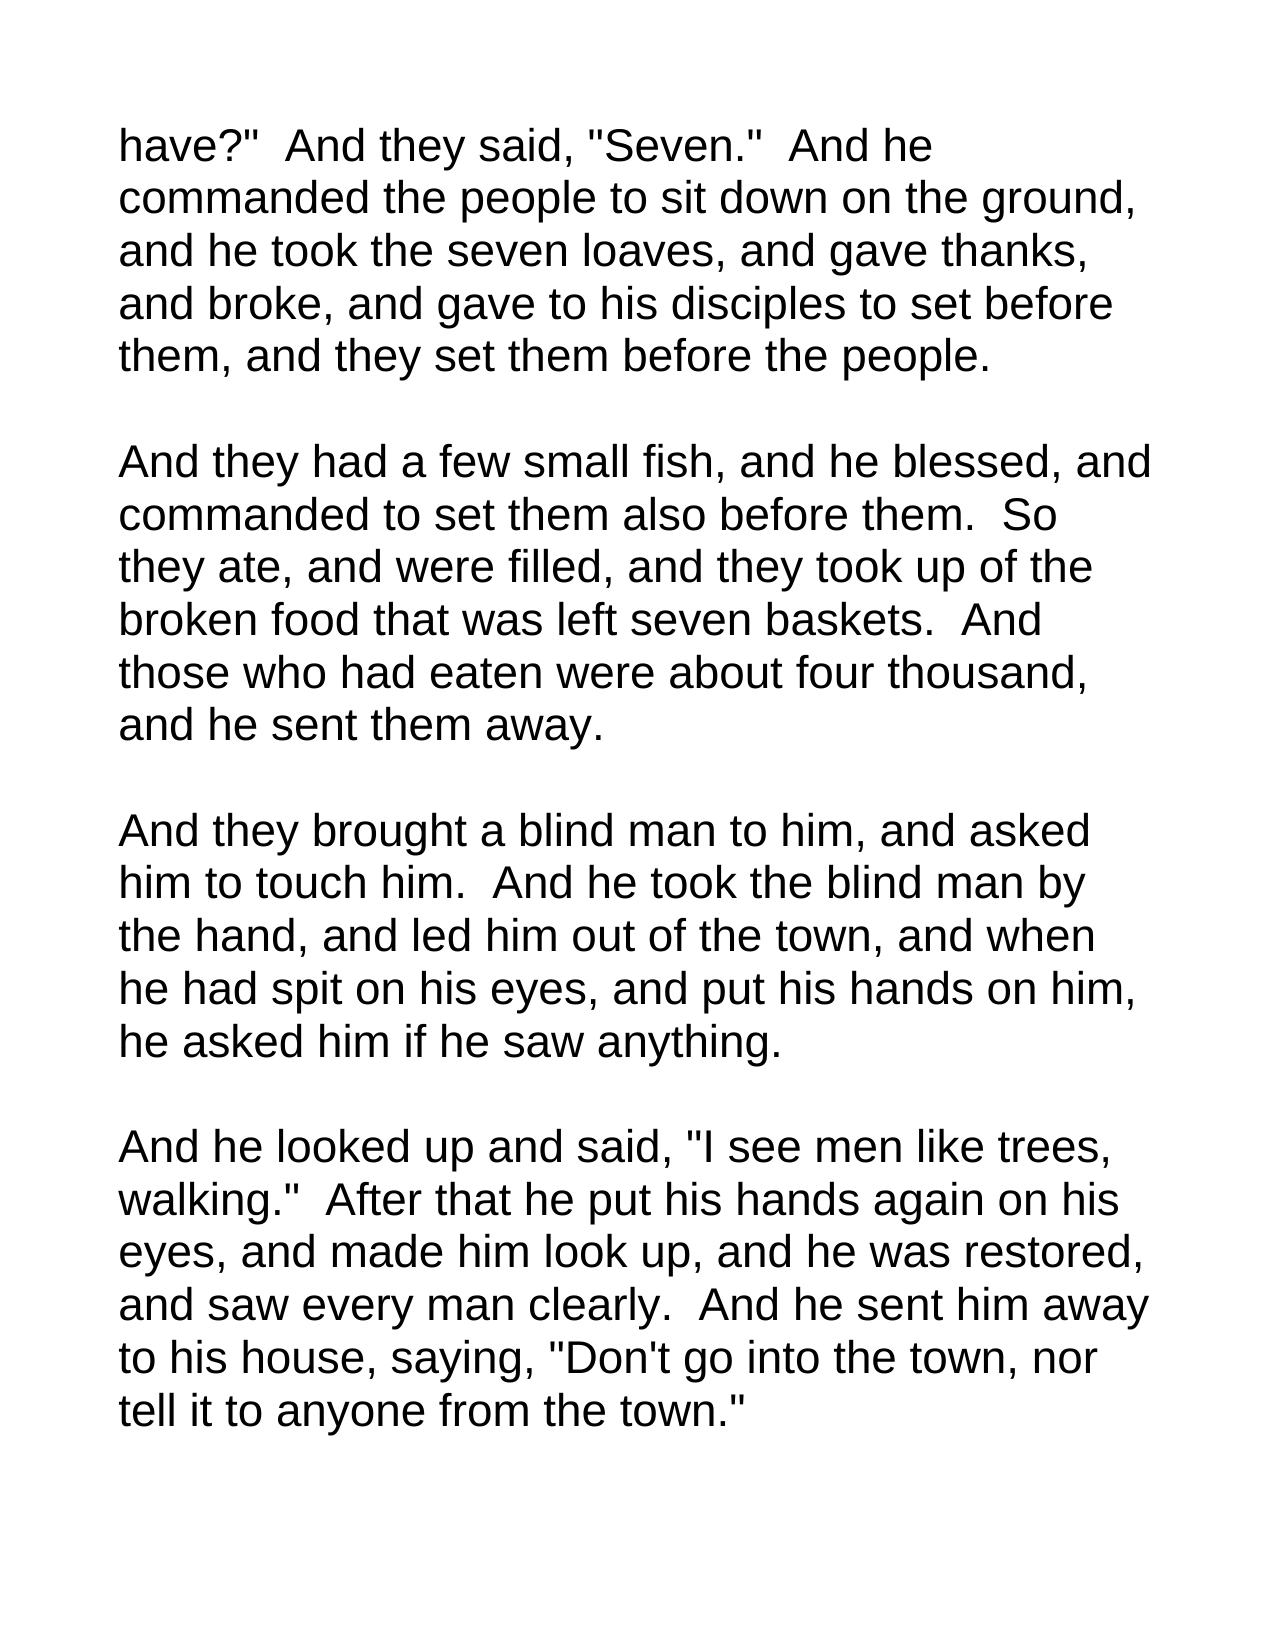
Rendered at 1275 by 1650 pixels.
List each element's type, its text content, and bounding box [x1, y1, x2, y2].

text And he looked up and said, "I see men like trees, walking." After that he put his hands again on his eyes, and made him look up, and he was restored, and saw every man clearly. And he sent him away to his house, saying, "Don't go into the town, nor tell it to anyone from the town." [118, 1119, 1157, 1436]
text And they had a few small fish, and he blessed, and commanded to set them also before them. So they ate, and were filled, and they took up of the broken food that was left seven baskets. And those who had eaten were about four thousand, and he sent them away. [118, 434, 1157, 751]
text have?" And they said, "Seven." And he commanded the people to sit down on the ground, and he took the seven loaves, and gave thanks, and broke, and gave to his disciples to set before them, and they set them before the people. [118, 118, 1157, 382]
text And they brought a blind man to him, and asked him to touch him. And he took the blind man by the hand, and led him out of the town, and when he had spit on his eyes, and put his hands on him, he asked him if he saw anything. [118, 803, 1157, 1067]
